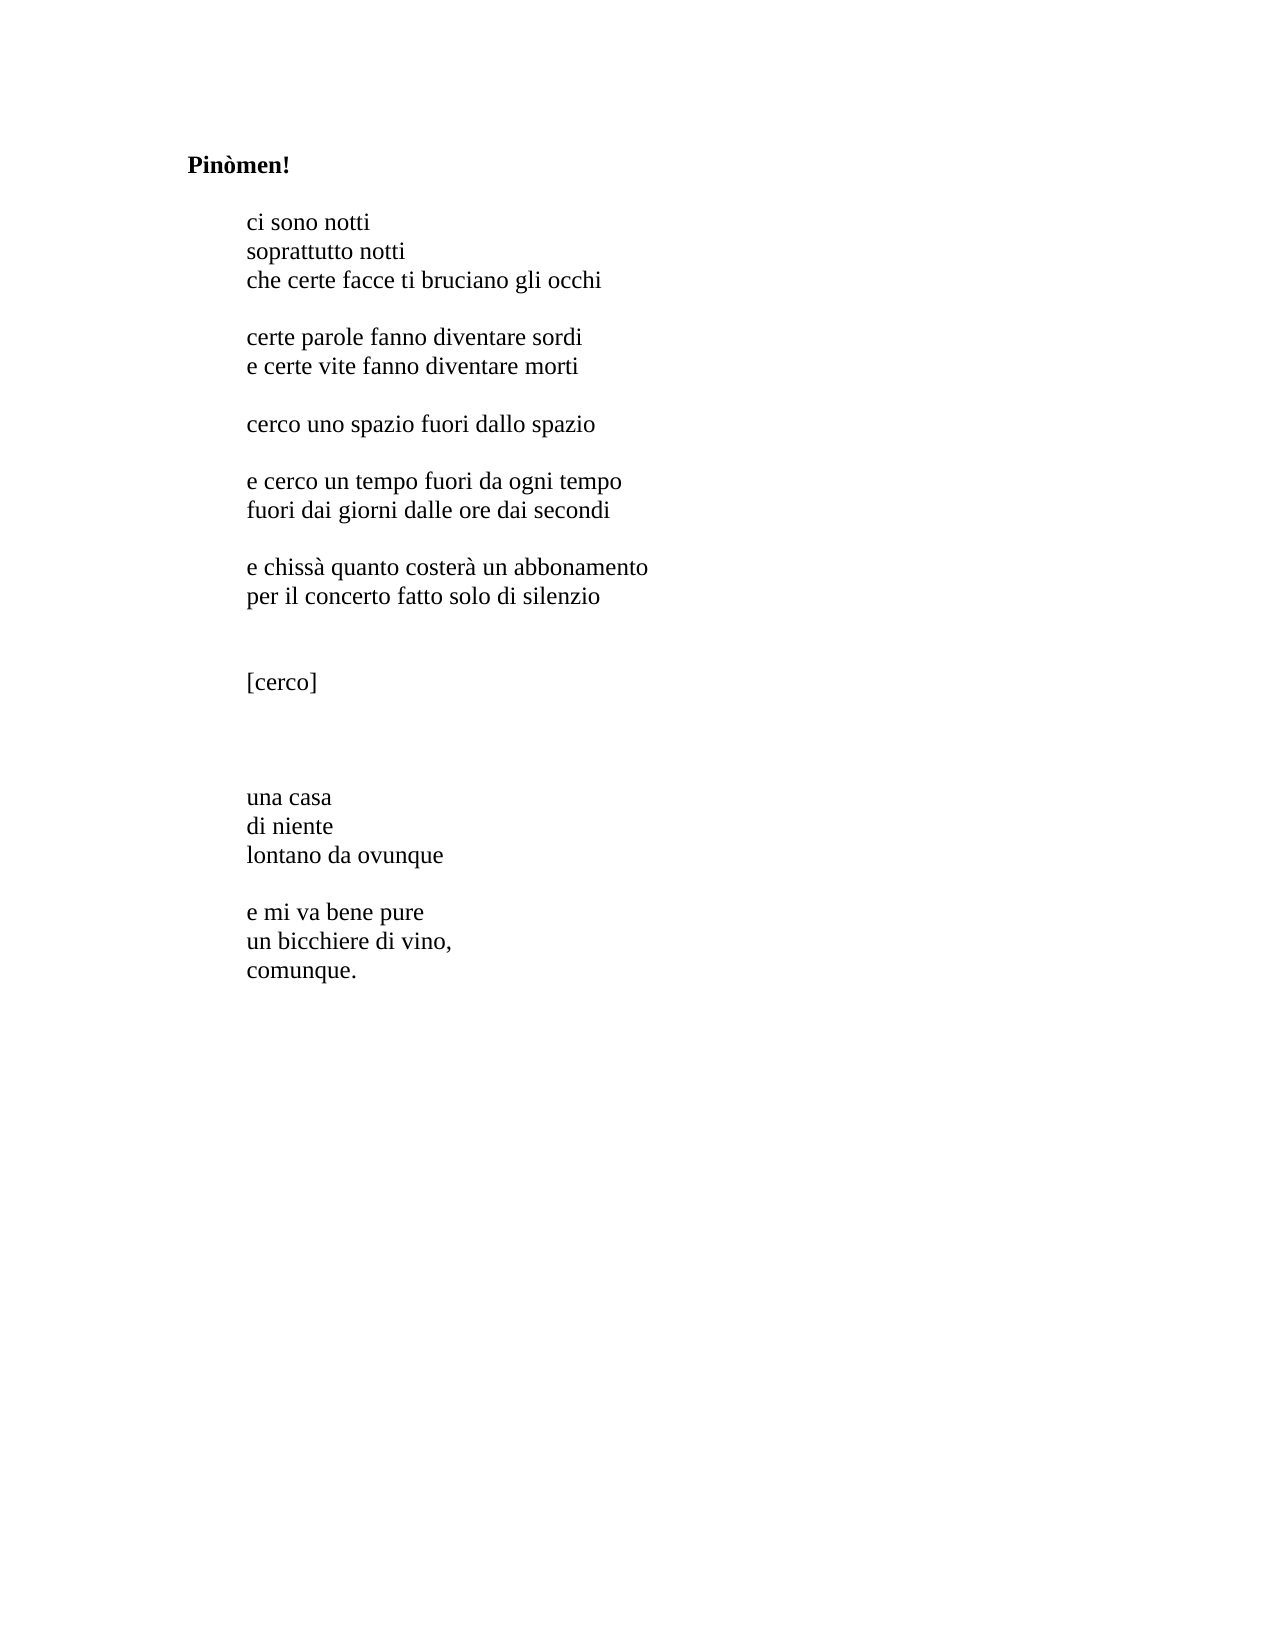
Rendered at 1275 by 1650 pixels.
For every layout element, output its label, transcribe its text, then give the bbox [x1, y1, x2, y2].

text di niente [187, 811, 1087, 840]
text lontano da ovunque [187, 840, 1087, 869]
text che certe facce ti bruciano gli occhi [187, 265, 1087, 294]
text e cerco un tempo fuori da ogni tempo [187, 466, 1087, 495]
text soprattutto notti [187, 236, 1087, 265]
text certe parole fanno diventare sordi [187, 322, 1087, 351]
text ci sono notti [187, 207, 1087, 236]
text un bicchiere di vino, [187, 926, 1087, 955]
text e mi va bene pure [187, 897, 1087, 926]
text e chissà quanto costerà un abbonamento [187, 552, 1087, 581]
text una casa [187, 782, 1087, 811]
text e certe vite fanno diventare morti [187, 351, 1087, 380]
text Pinòmen! [187, 150, 1087, 179]
text comunque. [187, 955, 1087, 984]
text cerco uno spazio fuori dallo spazio [187, 409, 1087, 437]
text fuori dai giorni dalle ore dai secondi [187, 495, 1087, 524]
text per il concerto fatto solo di silenzio [187, 581, 1087, 610]
text [cerco] [187, 667, 1087, 696]
